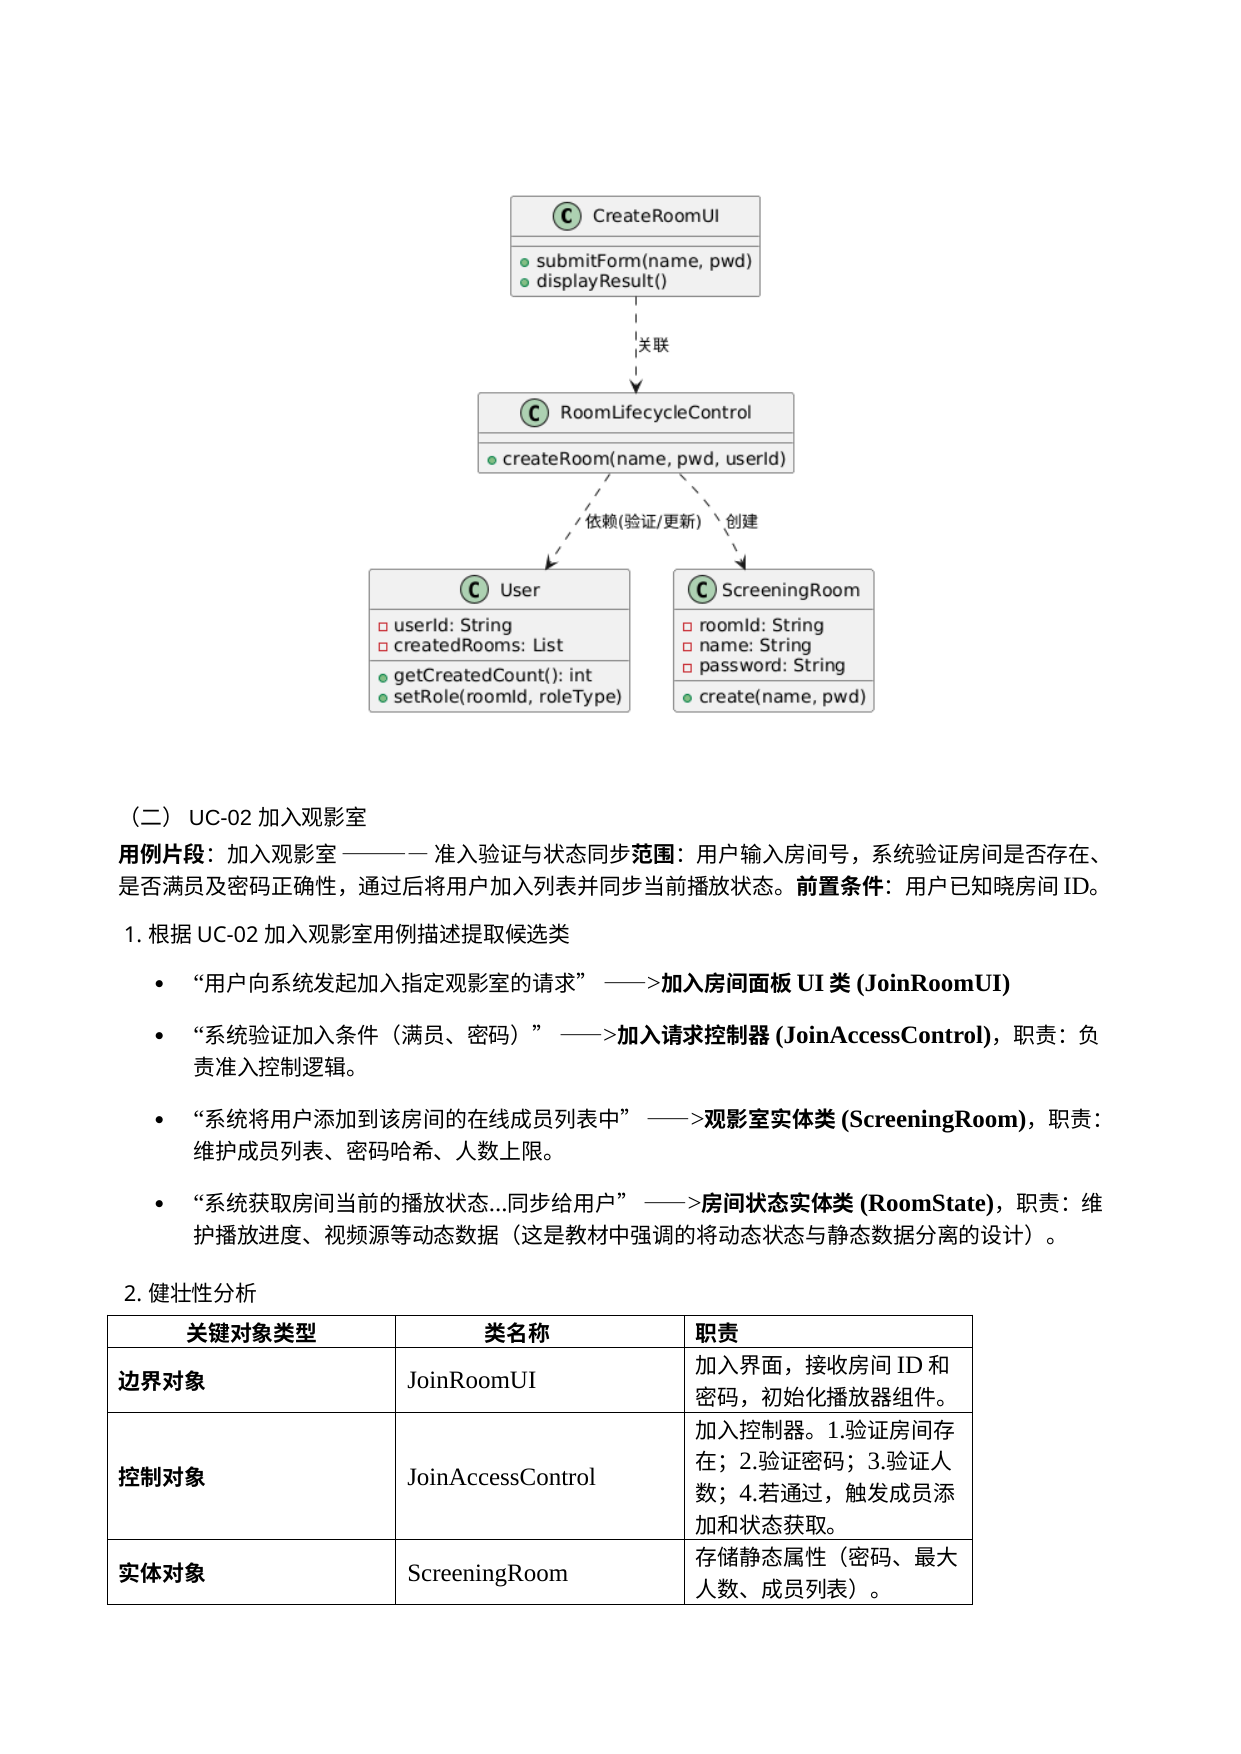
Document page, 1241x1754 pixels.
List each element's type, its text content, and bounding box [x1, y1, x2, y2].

subtitle 健壮性分析 [118, 1276, 1122, 1308]
table_cell JoinAccessControl [396, 1413, 684, 1539]
text 用例片段：加入观影室 ———— 准入验证与状态同步范围：用户输入房间号，系统验证房间是否存在、是否满员及密码正确性，通过后将用户加入列表并同步当前播放状态。前置条件：用户已知晓房间ID。 [118, 837, 1122, 901]
table_header 职责 [685, 1316, 972, 1347]
list “系统将用户添加到该房间的在线成员列表中” ——>观影室实体类 (ScreeningRoom)，职责：维护成员列表、密码哈希、人数上限。 [156, 1102, 1122, 1166]
subtitle UC-02 加入观影室 [118, 799, 1122, 831]
table_header 类名称 [396, 1316, 684, 1347]
table_cell 边界对象 [108, 1348, 395, 1412]
picture [360, 187, 880, 719]
table_cell 加入界面，接收房间ID和密码，初始化播放器组件。 [685, 1348, 972, 1412]
table_header 关键对象类型 [108, 1316, 395, 1347]
table_cell 加入控制器。1.验证房间存在；2.验证密码；3.验证人数；4.若通过，触发成员添加和状态获取。 [685, 1413, 972, 1539]
table_cell 实体对象 [108, 1540, 395, 1604]
table_cell ScreeningRoom [396, 1540, 684, 1604]
table_cell 存储静态属性（密码、最大人数、成员列表）。 [685, 1540, 972, 1604]
list “系统验证加入条件（满员、密码）” ——>加入请求控制器 (JoinAccessControl)，职责：负责准入控制逻辑。 [156, 1018, 1122, 1081]
list “系统获取房间当前的播放状态...同步给用户” ——>房间状态实体类 (RoomState)，职责：维护播放进度、视频源等动态数据（这是教材中强调的将动态状态与静态数据分离的设计）。 [156, 1186, 1122, 1250]
table_cell 控制对象 [108, 1413, 395, 1539]
subtitle 根据 UC-02 加入观影室用例描述提取候选类 [118, 917, 1122, 949]
table_cell JoinRoomUI [396, 1348, 684, 1412]
list “用户向系统发起加入指定观影室的请求” ——>加入房间面板UI类 (JoinRoomUI) [156, 966, 1122, 997]
